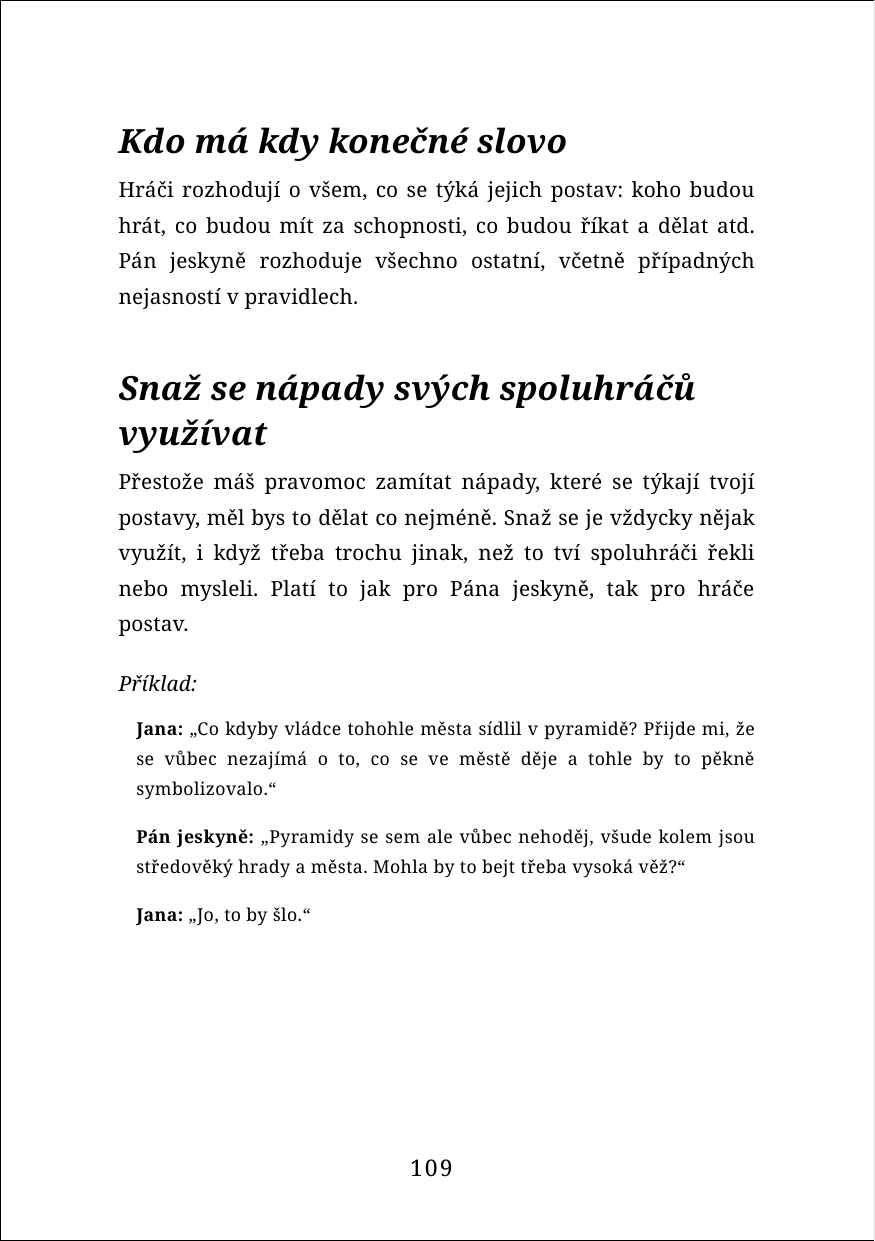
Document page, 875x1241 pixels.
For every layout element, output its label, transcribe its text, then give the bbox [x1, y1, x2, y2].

text Pán jeskyně: „Pyramidy se sem ale vůbec nehoděj, všude kolem jsou středověký hrady a města. Mohla by to bejt třeba vysoká věž?“ [136, 824, 756, 879]
text Hráči rozhodují o všem, co se týká jejich postav: koho budou hrát, co budou mít za schopnosti, co budou říkat a dělat atd. Pán jeskyně rozhoduje všechno ostatní, včetně případných nejasností v pravidlech. [118, 175, 756, 310]
text Přestože máš pravomoc zamítat nápady, které se týkají tvojí postavy, měl bys to dělat co nejméně. Snaž se je vždycky nějak využít, i když třeba trochu jinak, než to tví spoluhráči řekli nebo mysleli. Platí to jak pro Pána jeskyně, tak pro hráče postav. [118, 467, 756, 638]
text Jana: „Jo, to by šlo.“ [136, 902, 756, 927]
subtitle Snaž se nápady svých spoluhráčů využívat [118, 365, 756, 456]
subtitle Kdo má kdy konečné slovo [118, 118, 756, 164]
text Příklad: [118, 669, 756, 697]
text Jana: „Co kdyby vládce tohohle města sídlil v pyramidě? Přijde mi, že se vůbec nezajímá o to, co se ve městě děje a tohle by to pěkně symbolizovalo.“ [136, 716, 756, 801]
